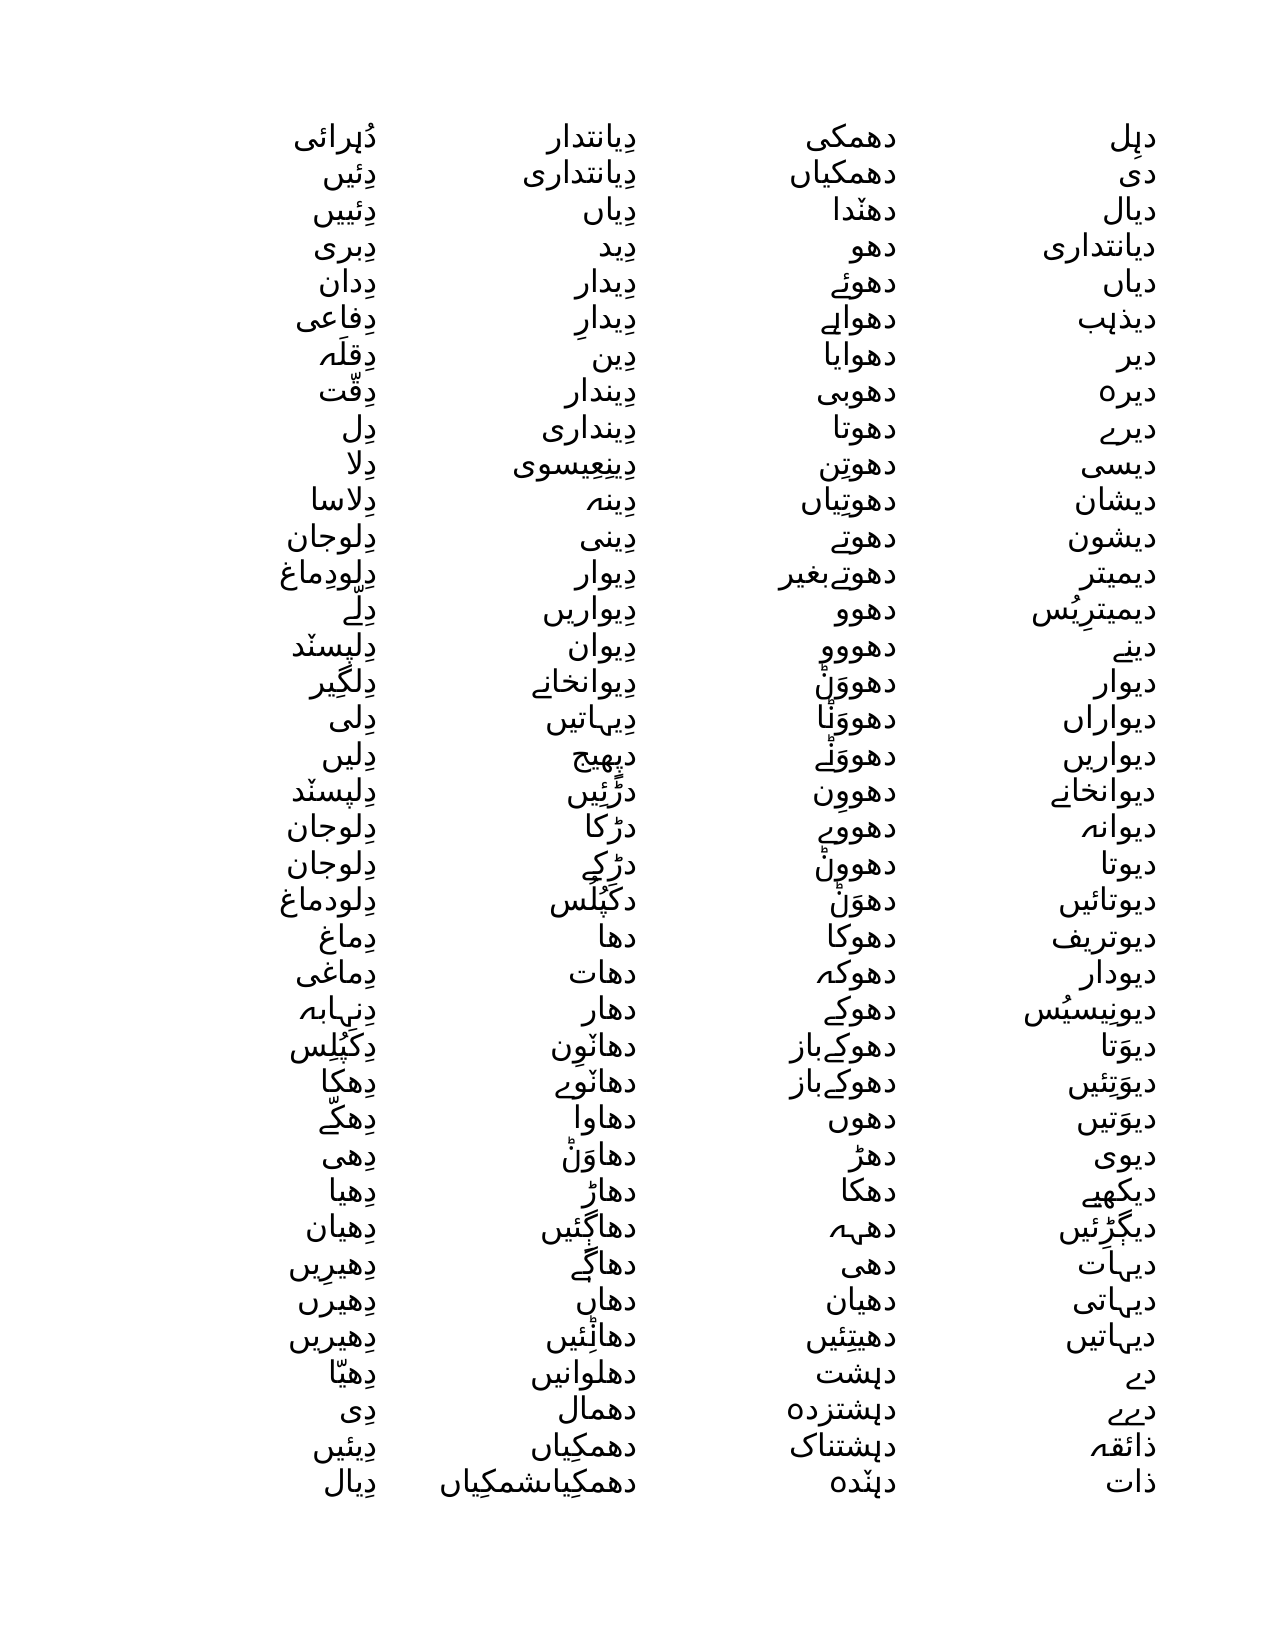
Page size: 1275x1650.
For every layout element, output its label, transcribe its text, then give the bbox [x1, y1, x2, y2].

text دھاڑ [378, 1172, 637, 1209]
text دِلپسنٚد [118, 627, 378, 663]
text دھوو [637, 591, 897, 627]
text دِلوجان [118, 518, 378, 554]
text دِقلَہ [118, 336, 378, 373]
text دِماغی [118, 954, 378, 991]
text دِل﻿و﻿دماغ [118, 882, 378, 918]
text دیوی [897, 1136, 1157, 1172]
text دھوَݨ [637, 882, 897, 918]
text دھوایا [637, 336, 897, 373]
text دِلودِماغ [118, 554, 378, 591]
text دھانٚوِن [378, 1027, 637, 1063]
text دھووِن [637, 772, 897, 809]
text دھوبی [637, 373, 897, 409]
text دی [897, 154, 1157, 191]
text دھوتے [637, 518, 897, 554]
text دھووَݨا [637, 700, 897, 736]
text دے [897, 1354, 1157, 1391]
text دھیان [637, 1281, 897, 1318]
text دِیئیں [118, 1427, 378, 1463]
text دِل​پسنٚد [118, 772, 378, 809]
text دُہرائی [118, 118, 378, 154]
text دھوکے​باز [637, 1063, 897, 1100]
text دھمال [378, 1391, 637, 1427]
text دیال [897, 191, 1157, 227]
text دھیتِئیں [637, 1318, 897, 1354]
text دِیدارِ [378, 300, 637, 336]
text دیہاتیں [897, 1318, 1157, 1354]
text دِئیں [118, 154, 378, 191]
text دِید [378, 227, 637, 263]
text دھمکیاں [637, 154, 897, 191]
text دھوکےباز [637, 1027, 897, 1063]
text دھمکی [637, 118, 897, 154]
text دِھی [118, 1136, 378, 1172]
text دیوتا [897, 845, 1157, 882]
text دِفاعی [118, 300, 378, 336]
text دِلاسا [118, 482, 378, 518]
text دِھکّے [118, 1100, 378, 1136]
text دھلوانیں [378, 1354, 637, 1391]
text دِی [118, 1391, 378, 1427]
text دھووَݨ [637, 663, 897, 700]
text دہشتزدہ [637, 1391, 897, 1427]
text دھوں [637, 1100, 897, 1136]
text دِینہ [378, 482, 637, 518]
text دیشون [897, 518, 1157, 554]
text دِکَپُلِس [118, 1027, 378, 1063]
text دھا [378, 918, 637, 954]
text دِیدار [378, 263, 637, 300]
text دیانتداری [897, 227, 1157, 263]
text دِلی [118, 700, 378, 736]
text دیمیتر [897, 554, 1157, 591]
text دِینداری [378, 409, 637, 445]
text دہِل [897, 118, 1157, 154]
text دھو [637, 227, 897, 263]
text دِلگِیر [118, 663, 378, 700]
text دیہات [897, 1245, 1157, 1281]
text دیوتریف [897, 918, 1157, 954]
text دےے [897, 1391, 1157, 1427]
text دیودار [897, 954, 1157, 991]
text دھاڳِئیں [378, 1209, 637, 1245]
text دیواراں [897, 700, 1157, 736]
text دھاڳے [378, 1245, 637, 1281]
text دِیال [118, 1463, 378, 1499]
text دپِھیج [378, 736, 637, 772]
text دھوکہ [637, 954, 897, 991]
text دِبری [118, 227, 378, 263]
text دھوتا [637, 409, 897, 445]
text دھکا [637, 1172, 897, 1209]
text دڑکے [378, 845, 637, 882]
text دیواریں [897, 736, 1157, 772]
text دھی [637, 1245, 897, 1281]
text دھووو [637, 627, 897, 663]
text دِین [378, 336, 637, 373]
text دیونِیسیُس [897, 991, 1157, 1027]
text دِلیں [118, 736, 378, 772]
text دیوَتِئیں [897, 1063, 1157, 1100]
text ذات [897, 1463, 1157, 1499]
text دیسی [897, 445, 1157, 482]
text دڑَئِیں [378, 772, 637, 809]
text دیمیترِیُس [897, 591, 1157, 627]
text دِینِعِیسوی [378, 445, 637, 482]
text دِیانتدار [378, 118, 637, 154]
text دھواہے [637, 300, 897, 336]
text دِھیریں [118, 1318, 378, 1354]
text دیوار [897, 663, 1157, 700]
text دیہاتی [897, 1281, 1157, 1318]
text دِھیرِیں [118, 1245, 378, 1281]
text دِیندار [378, 373, 637, 409]
text دھوتِیاں [637, 482, 897, 518]
text دِیواریں [378, 591, 637, 627]
text دِلّے [118, 591, 378, 627]
text دھڑ [637, 1136, 897, 1172]
text دِنہابہ [118, 991, 378, 1027]
text دِیوانخانے [378, 663, 637, 700]
text دِقّت [118, 373, 378, 409]
text دِیانتداری [378, 154, 637, 191]
text دھووَݨے [637, 736, 897, 772]
text دِل﻿وجان [118, 809, 378, 845]
text دِیاں [378, 191, 637, 227]
text دیڳڑِئیں [897, 1209, 1157, 1245]
text دھوئے [637, 263, 897, 300]
text دیاں [897, 263, 1157, 300]
text دہشتناک [637, 1427, 897, 1463]
text دِلا [118, 445, 378, 482]
text دھمکِیاں [378, 1427, 637, 1463]
text دھاوا [378, 1100, 637, 1136]
text دیوَتا [897, 1027, 1157, 1063]
text دیوَتیں [897, 1100, 1157, 1136]
text دھات [378, 954, 637, 991]
text دھووے [637, 809, 897, 845]
text دھہہ [637, 1209, 897, 1245]
text دھووݨ [637, 845, 897, 882]
text دھانٚوے [378, 1063, 637, 1100]
text دِھیا [118, 1172, 378, 1209]
text دِھیّا [118, 1354, 378, 1391]
text دہشت [637, 1354, 897, 1391]
text دیرے [897, 409, 1157, 445]
text دِدان [118, 263, 378, 300]
text دھوکا [637, 918, 897, 954]
text دھوتےبغیر [637, 554, 897, 591]
text دینے [897, 627, 1157, 663]
text دِیہاتیں [378, 700, 637, 736]
text دِماغ [118, 918, 378, 954]
text دیوانہ [897, 809, 1157, 845]
text دِھکا [118, 1063, 378, 1100]
text دیوتائیں [897, 882, 1157, 918]
text دھاݨِئیں [378, 1318, 637, 1354]
text ذائقہ [897, 1427, 1157, 1463]
text دِیوان [378, 627, 637, 663]
text دِھیان [118, 1209, 378, 1245]
text دیر [897, 336, 1157, 373]
text دِل [118, 409, 378, 445]
text دہنٚدہ [637, 1463, 897, 1499]
text دِل﻿و﻿جان [118, 845, 378, 882]
text دیوانخانے [897, 772, 1157, 809]
text دِینی [378, 518, 637, 554]
text دیرہ [897, 373, 1157, 409]
text دڑکا [378, 809, 637, 845]
text دھاوَݨ [378, 1136, 637, 1172]
text دھمکِیاںشمکِیاں [378, 1463, 637, 1499]
text دھوکے [637, 991, 897, 1027]
text دیذہب [897, 300, 1157, 336]
text دھار [378, 991, 637, 1027]
text دِئییں [118, 191, 378, 227]
text دکَپُلُس [378, 882, 637, 918]
text دیکھیے [897, 1172, 1157, 1209]
text دِیوار [378, 554, 637, 591]
text دھنٚدا [637, 191, 897, 227]
text دیشان [897, 482, 1157, 518]
text دھاں [378, 1281, 637, 1318]
text دھوتِن [637, 445, 897, 482]
text دِھیرں [118, 1281, 378, 1318]
